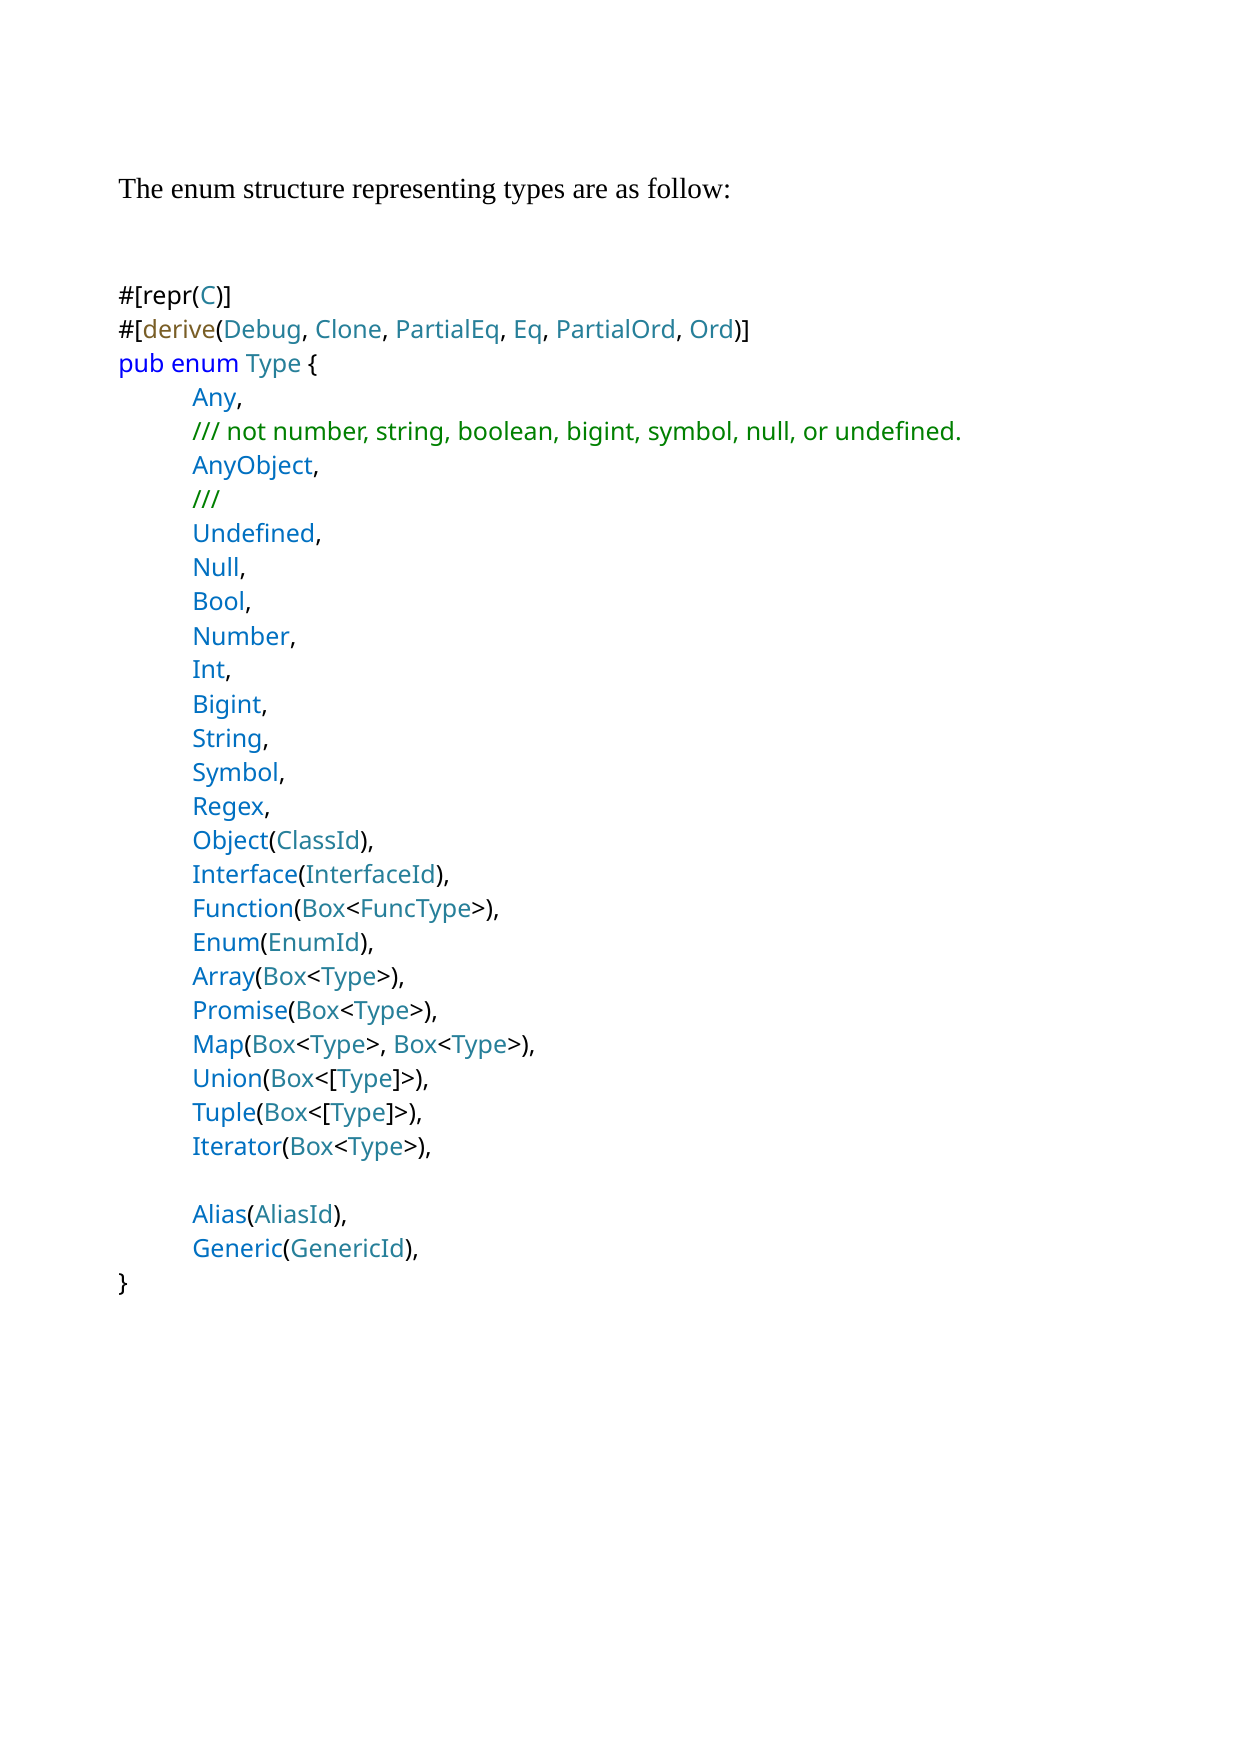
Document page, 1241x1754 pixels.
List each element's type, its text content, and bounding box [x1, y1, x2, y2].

text Promise(Box<Type>), [118, 993, 1122, 1027]
text Alias(AliasId), [118, 1197, 1122, 1231]
text Tuple(Box<[Type]>), [118, 1095, 1122, 1129]
text Map(Box<Type>, Box<Type>), [118, 1027, 1122, 1061]
text #[repr(C)] [118, 277, 1122, 312]
text Object(ClassId), [118, 822, 1122, 857]
text Regex, [118, 788, 1122, 822]
text /// [118, 482, 1122, 516]
text Array(Box<Type>), [118, 959, 1122, 993]
text Generic(GenericId), [118, 1231, 1122, 1265]
text The enum structure representing types are as follow: [118, 171, 1122, 205]
text Interface(InterfaceId), [118, 857, 1122, 891]
text pub enum Type { [118, 346, 1122, 380]
text Undefined, [118, 516, 1122, 550]
text Iterator(Box<Type>), [118, 1129, 1122, 1163]
text } [118, 1265, 1122, 1299]
text AnyObject, [118, 448, 1122, 482]
text Union(Box<[Type]>), [118, 1061, 1122, 1095]
text Enum(EnumId), [118, 925, 1122, 959]
text Int, [118, 652, 1122, 686]
text /// not number, string, boolean, bigint, symbol, null, or undefined. [118, 414, 1122, 448]
text Number, [118, 618, 1122, 652]
text String, [118, 720, 1122, 754]
text #[derive(Debug, Clone, PartialEq, Eq, PartialOrd, Ord)] [118, 312, 1122, 346]
text Function(Box<FuncType>), [118, 891, 1122, 925]
text Bool, [118, 584, 1122, 618]
text Bigint, [118, 686, 1122, 720]
text Null, [118, 550, 1122, 584]
text Symbol, [118, 754, 1122, 788]
text Any, [118, 380, 1122, 414]
